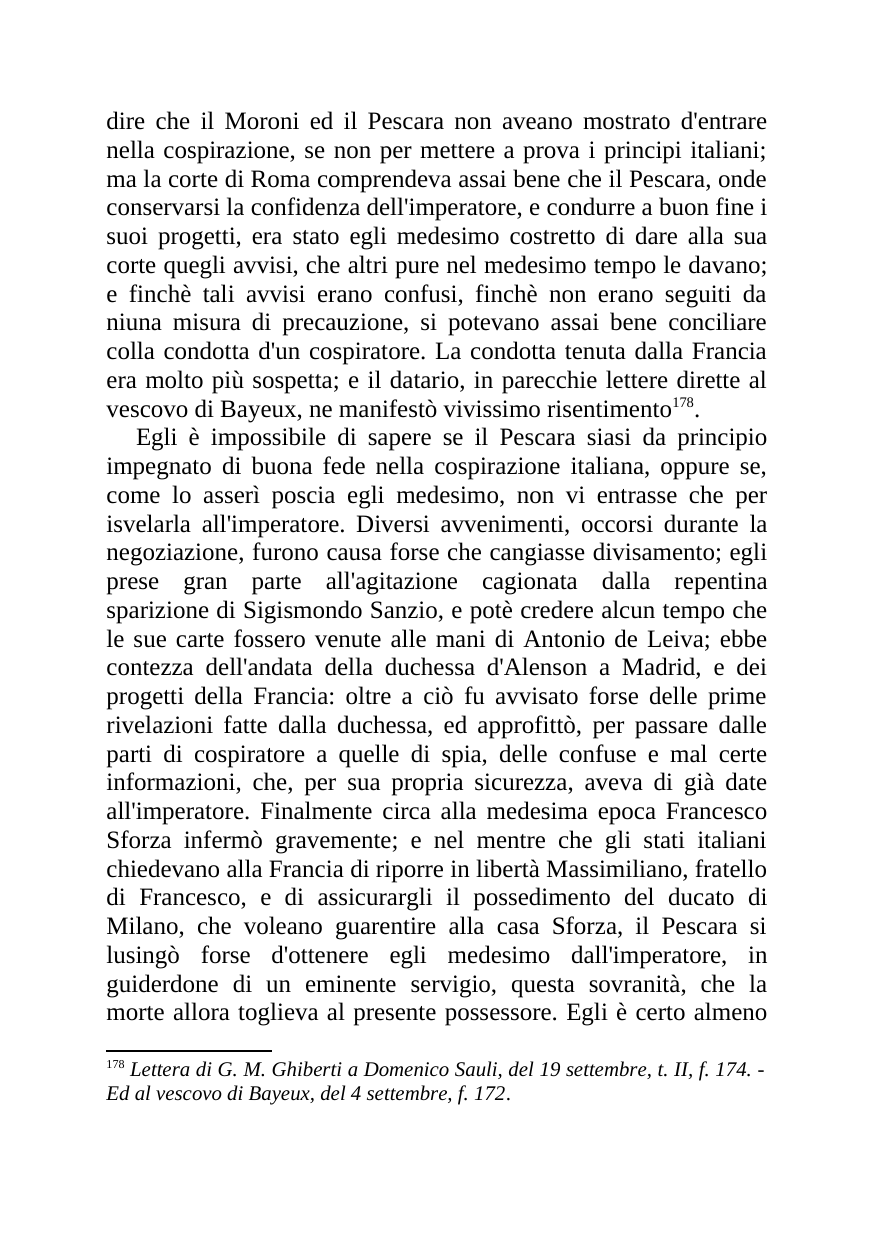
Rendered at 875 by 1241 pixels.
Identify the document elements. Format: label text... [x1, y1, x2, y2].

text dire che il Moroni ed il Pescara non aveano mostrato d'entrare nella cospirazione, se non per mettere a prova i principi italiani; ma la corte di Roma comprendeva assai bene che il Pescara, onde conservarsi la confidenza dell'imperatore, e condurre a buon fine i suoi progetti, era stato egli medesimo costretto di dare alla sua corte quegli avvisi, che altri pure nel medesimo tempo le davano; e finchè tali avvisi erano confusi, finchè non erano seguiti da niuna misura di precauzione, si potevano assai bene conciliare colla condotta d'un cospiratore. La condotta tenuta dalla Francia era molto più sospetta; e il datario, in parecchie lettere dirette al vescovo di Bayeux, ne manifestò vivissimo risentimento. [106, 106, 768, 422]
text Egli è impossibile di sapere se il Pescara siasi da principio impegnato di buona fede nella cospirazione italiana, oppure se, come lo asserì poscia egli medesimo, non vi entrasse che per isvelarla all'imperatore. Diversi avvenimenti, occorsi durante la negoziazione, furono causa forse che cangiasse divisamento; egli prese gran parte all'agitazione cagionata dalla repentina sparizione di Sigismondo Sanzio, e potè credere alcun tempo che le sue carte fossero venute alle mani di Antonio de Leiva; ebbe contezza dell'andata della duchessa d'Alenson a Madrid, e dei progetti della Francia: oltre a ciò fu avvisato forse delle prime rivelazioni fatte dalla duchessa, ed approfittò, per passare dalle parti di cospiratore a quelle di spia, delle confuse e mal certe informazioni, che, per sua propria sicurezza, aveva di già date all'imperatore. Finalmente circa alla medesima epoca Francesco Sforza infermò gravemente; e nel mentre che gli stati italiani chiedevano alla Francia di riporre in libertà Massimiliano, fratello di Francesco, e di assicurargli il possedimento del ducato di Milano, che voleano guarentire alla casa Sforza, il Pescara si lusingò forse d'ottenere egli medesimo dall'imperatore, in guiderdone di un eminente servigio, questa sovranità, che la morte allora toglieva al presente possessore. Egli è certo almeno [106, 422, 768, 1026]
text Lettera di G. M. Ghiberti a Domenico Sauli, del 19 settembre, t. II, f. 174. - Ed al vescovo di Bayeux, del 4 settembre, f. 172. [106, 1057, 768, 1105]
